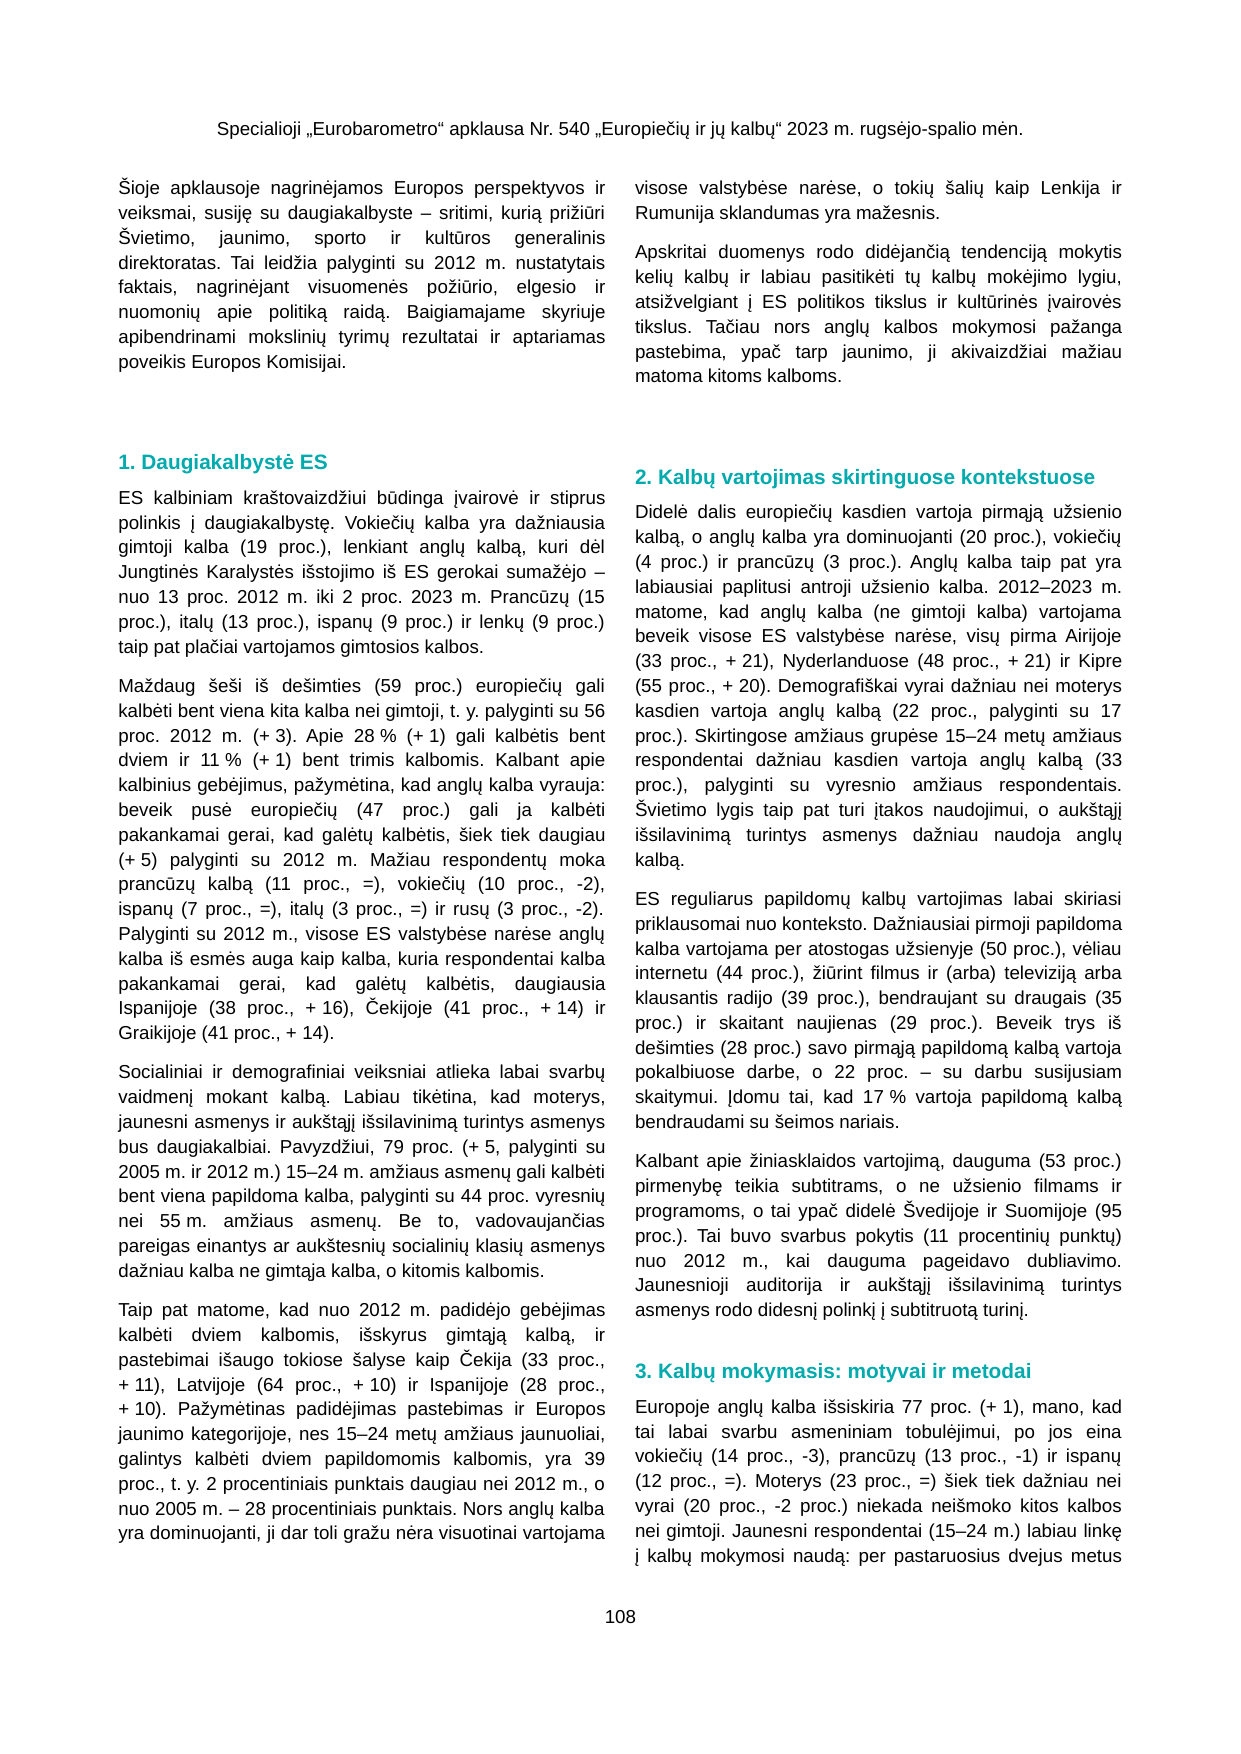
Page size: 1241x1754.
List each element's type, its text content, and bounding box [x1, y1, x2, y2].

text Didelė dalis europiečių kasdien vartoja pirmąją užsienio kalbą, o anglų kalba yra dominuojanti (20 proc.), vokiečių (4 proc.) ir prancūzų (3 proc.). Anglų kalba taip pat yra labiausiai paplitusi antroji užsienio kalba. 2012–2023 m. matome, kad anglų kalba (ne gimtoji kalba) vartojama beveik visose ES valstybėse narėse, visų pirma Airijoje (33 proc., + 21), Nyderlanduose (48 proc., + 21) ir Kipre (55 proc., + 20). Demografiškai vyrai dažniau nei moterys kasdien vartoja anglų kalbą (22 proc., palyginti su 17 proc.). Skirtingose amžiaus grupėse 15–24 metų amžiaus respondentai dažniau kasdien vartoja anglų kalbą (33 proc.), palyginti su vyresnio amžiaus respondentais. Švietimo lygis taip pat turi įtakos naudojimui, o aukštąjį išsilavinimą turintys asmenys dažniau naudoja anglų kalbą. [635, 501, 1122, 870]
text Socialiniai ir demografiniai veiksniai atlieka labai svarbų vaidmenį mokant kalbą. Labiau tikėtina, kad moterys, jaunesni asmenys ir aukštąjį išsilavinimą turintys asmenys bus daugiakalbiai. Pavyzdžiui, 79 proc. (+ 5, palyginti su 2005 m. ir 2012 m.) 15–24 m. amžiaus asmenų gali kalbėti bent viena papildoma kalba, palyginti su 44 proc. vyresnių nei 55 m. amžiaus asmenų. Be to, vadovaujančias pareigas einantys ar aukštesnių socialinių klasių asmenys dažniau kalba ne gimtąja kalba, o kitomis kalbomis. [118, 1061, 605, 1281]
subtitle 2. Kalbų vartojimas skirtinguose kontekstuose [635, 465, 1122, 489]
text Maždaug šeši iš dešimties (59 proc.) europiečių gali kalbėti bent viena kita kalba nei gimtoji, t. y. palyginti su 56 proc. 2012 m. (+ 3). Apie 28 % (+ 1) gali kalbėtis bent dviem ir 11 % (+ 1) bent trimis kalbomis. Kalbant apie kalbinius gebėjimus, pažymėtina, kad anglų kalba vyrauja: beveik pusė europiečių (47 proc.) gali ja kalbėti pakankamai gerai, kad galėtų kalbėtis, šiek tiek daugiau (+ 5) palyginti su 2012 m. Mažiau respondentų moka prancūzų kalbą (11 proc., =), vokiečių (10 proc., -2), ispanų (7 proc., =), italų (3 proc., =) ir rusų (3 proc., -2). Palyginti su 2012 m., visose ES valstybėse narėse anglų kalba iš esmės auga kaip kalba, kuria respondentai kalba pakankamai gerai, kad galėtų kalbėtis, daugiausia Ispanijoje (38 proc., + 16), Čekijoje (41 proc., + 14) ir Graikijoje (41 proc., + 14). [118, 675, 605, 1043]
text Europoje anglų kalba išsiskiria 77 proc. (+ 1), mano, kad tai labai svarbu asmeniniam tobulėjimui, po jos eina vokiečių (14 proc., -3), prancūzų (13 proc., -1) ir ispanų (12 proc., =). Moterys (23 proc., =) šiek tiek dažniau nei vyrai (20 proc., -2 proc.) niekada neišmoko kitos kalbos nei gimtoji. Jaunesni respondentai (15–24 m.) labiau linkę į kalbų mokymosi naudą: per pastaruosius dvejus metus [635, 1396, 1122, 1566]
text Taip pat matome, kad nuo 2012 m. padidėjo gebėjimas kalbėti dviem kalbomis, išskyrus gimtąją kalbą, ir pastebimai išaugo tokiose šalyse kaip Čekija (33 proc., + 11), Latvijoje (64 proc., + 10) ir Ispanijoje (28 proc., + 10). Pažymėtinas padidėjimas pastebimas ir Europos jaunimo kategorijoje, nes 15–24 metų amžiaus jaunuoliai, galintys kalbėti dviem papildomomis kalbomis, yra 39 proc., t. y. 2 procentiniais punktais daugiau nei 2012 m., o nuo 2005 m. – 28 procentiniais punktais. Nors anglų kalba yra dominuojanti, ji dar toli gražu nėra visuotinai vartojama [118, 1299, 605, 1544]
text Apskritai duomenys rodo didėjančią tendenciją mokytis kelių kalbų ir labiau pasitikėti tų kalbų mokėjimo lygiu, atsižvelgiant į ES politikos tikslus ir kultūrinės įvairovės tikslus. Tačiau nors anglų kalbos mokymosi pažanga pastebima, ypač tarp jaunimo, ji akivaizdžiai mažiau matoma kitoms kalboms. [635, 241, 1122, 387]
text visose valstybėse narėse, o tokių šalių kaip Lenkija ir Rumunija sklandumas yra mažesnis. [635, 177, 1122, 223]
subtitle 3. Kalbų mokymasis: motyvai ir metodai [635, 1359, 1122, 1383]
text ES reguliarus papildomų kalbų vartojimas labai skiriasi priklausomai nuo konteksto. Dažniausiai pirmoji papildoma kalba vartojama per atostogas užsienyje (50 proc.), vėliau internetu (44 proc.), žiūrint filmus ir (arba) televiziją arba klausantis radijo (39 proc.), bendraujant su draugais (35 proc.) ir skaitant naujienas (29 proc.). Beveik trys iš dešimties (28 proc.) savo pirmąją papildomą kalbą vartoja pokalbiuose darbe, o 22 proc. – su darbu susijusiam skaitymui. Įdomu tai, kad 17 % vartoja papildomą kalbą bendraudami su šeimos nariais. [635, 888, 1122, 1132]
text Kalbant apie žiniasklaidos vartojimą, dauguma (53 proc.) pirmenybę teikia subtitrams, o ne užsienio filmams ir programoms, o tai ypač didelė Švedijoje ir Suomijoje (95 proc.). Tai buvo svarbus pokytis (11 procentinių punktų) nuo 2012 m., kai dauguma pageidavo dubliavimo. Jaunesnioji auditorija ir aukštąjį išsilavinimą turintys asmenys rodo didesnį polinkį į subtitruotą turinį. [635, 1150, 1122, 1321]
subtitle 1. Daugiakalbystė ES [118, 450, 605, 474]
text ES kalbiniam kraštovaizdžiui būdinga įvairovė ir stiprus polinkis į daugiakalbystę. Vokiečių kalba yra dažniausia gimtoji kalba (19 proc.), lenkiant anglų kalbą, kuri dėl Jungtinės Karalystės išstojimo iš ES gerokai sumažėjo – nuo 13 proc. 2012 m. iki 2 proc. 2023 m. Prancūzų (15 proc.), italų (13 proc.), ispanų (9 proc.) ir lenkų (9 proc.) taip pat plačiai vartojamos gimtosios kalbos. [118, 487, 605, 657]
text Šioje apklausoje nagrinėjamos Europos perspektyvos ir veiksmai, susiję su daugiakalbyste – sritimi, kurią prižiūri Švietimo, jaunimo, sporto ir kultūros generalinis direktoratas. Tai leidžia palyginti su 2012 m. nustatytais faktais, nagrinėjant visuomenės požiūrio, elgesio ir nuomonių apie politiką raidą. Baigiamajame skyriuje apibendrinami mokslinių tyrimų rezultatai ir aptariamas poveikis Europos Komisijai. [118, 177, 605, 372]
